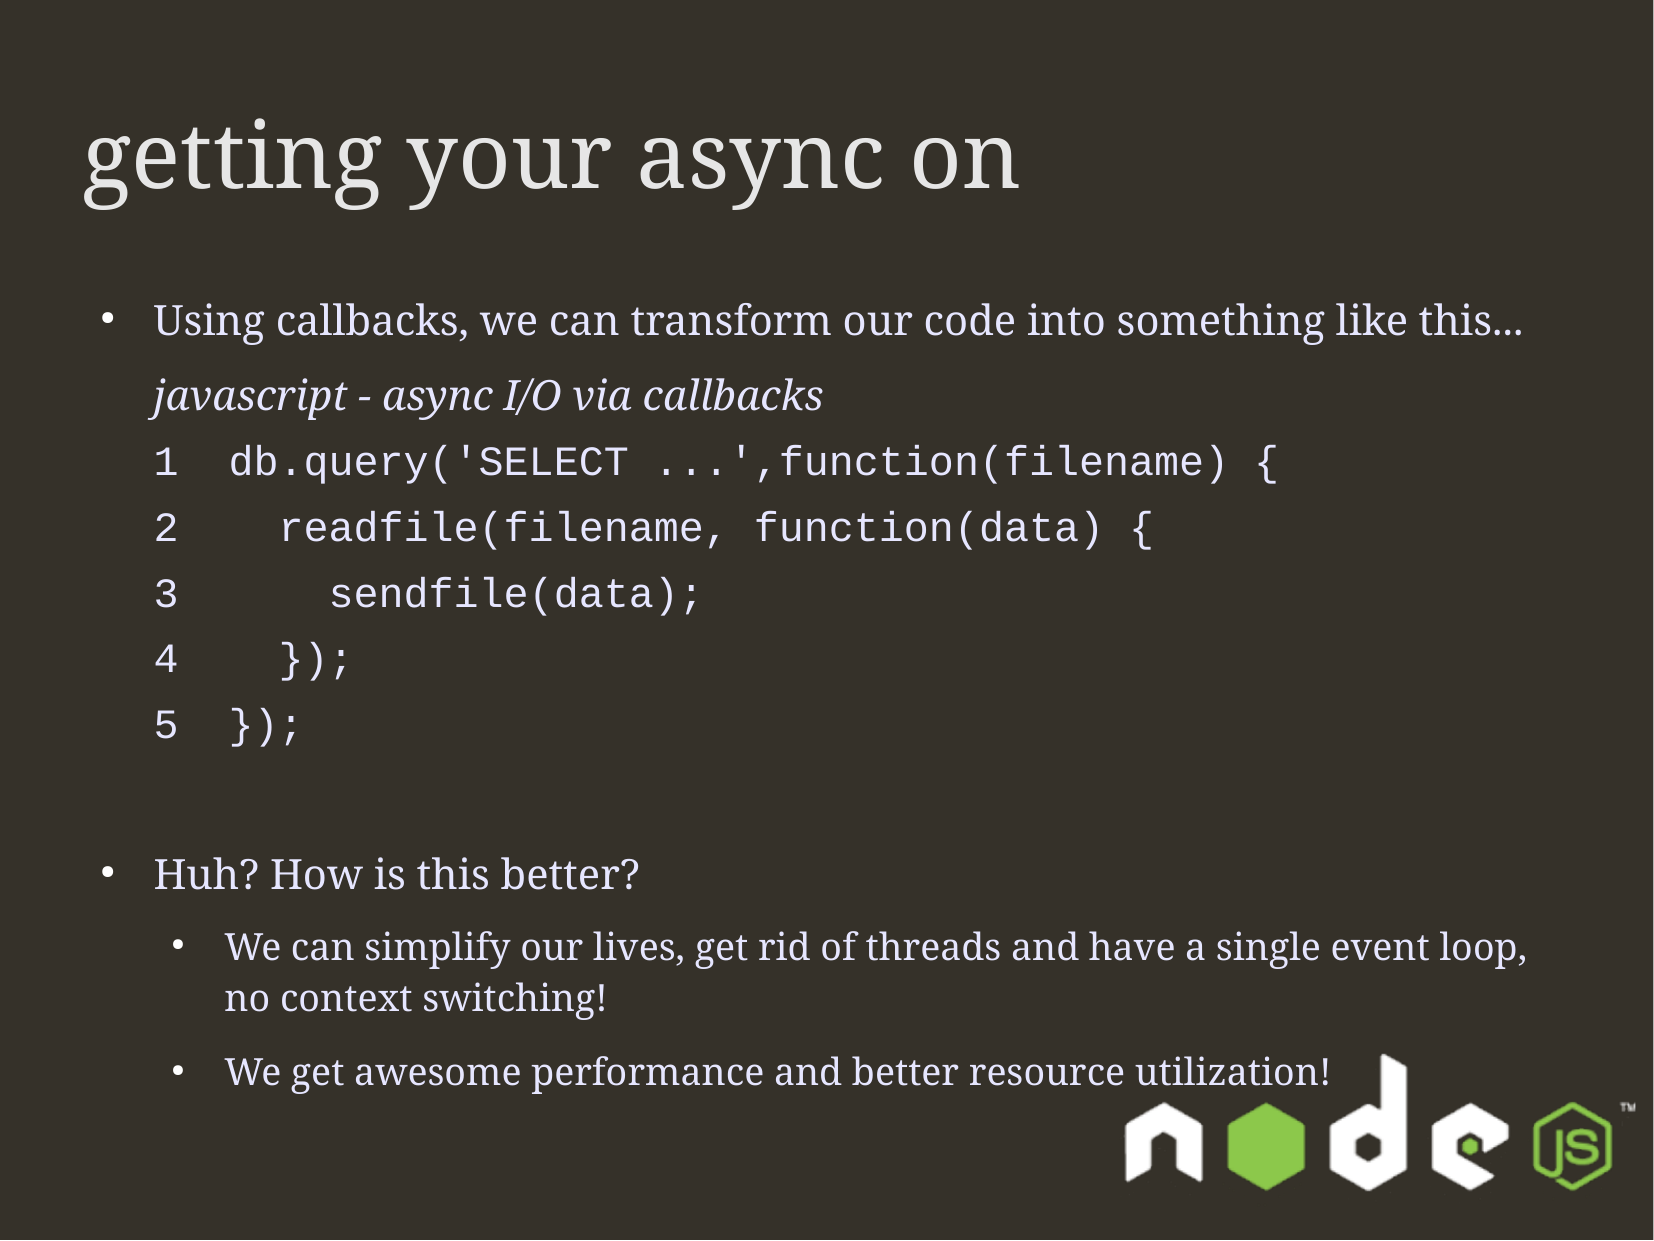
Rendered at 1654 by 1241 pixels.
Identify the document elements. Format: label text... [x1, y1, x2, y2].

list Using callbacks, we can transform our code into something like this... javascript - async I/O via callbacks 1 db.query('SELECT ...',function(filename) { 2 readfile(filename, function(data) { 3 sendfile(data); 4 }); 5 }); Huh? How is this better? We can simplify our lives, get rid of threads and have a single event loop, no context switching! We get awesome performance and better resource utilization! [82, 290, 1571, 1109]
picture [1108, 1006, 1651, 1238]
title getting your async on [82, 49, 1571, 257]
